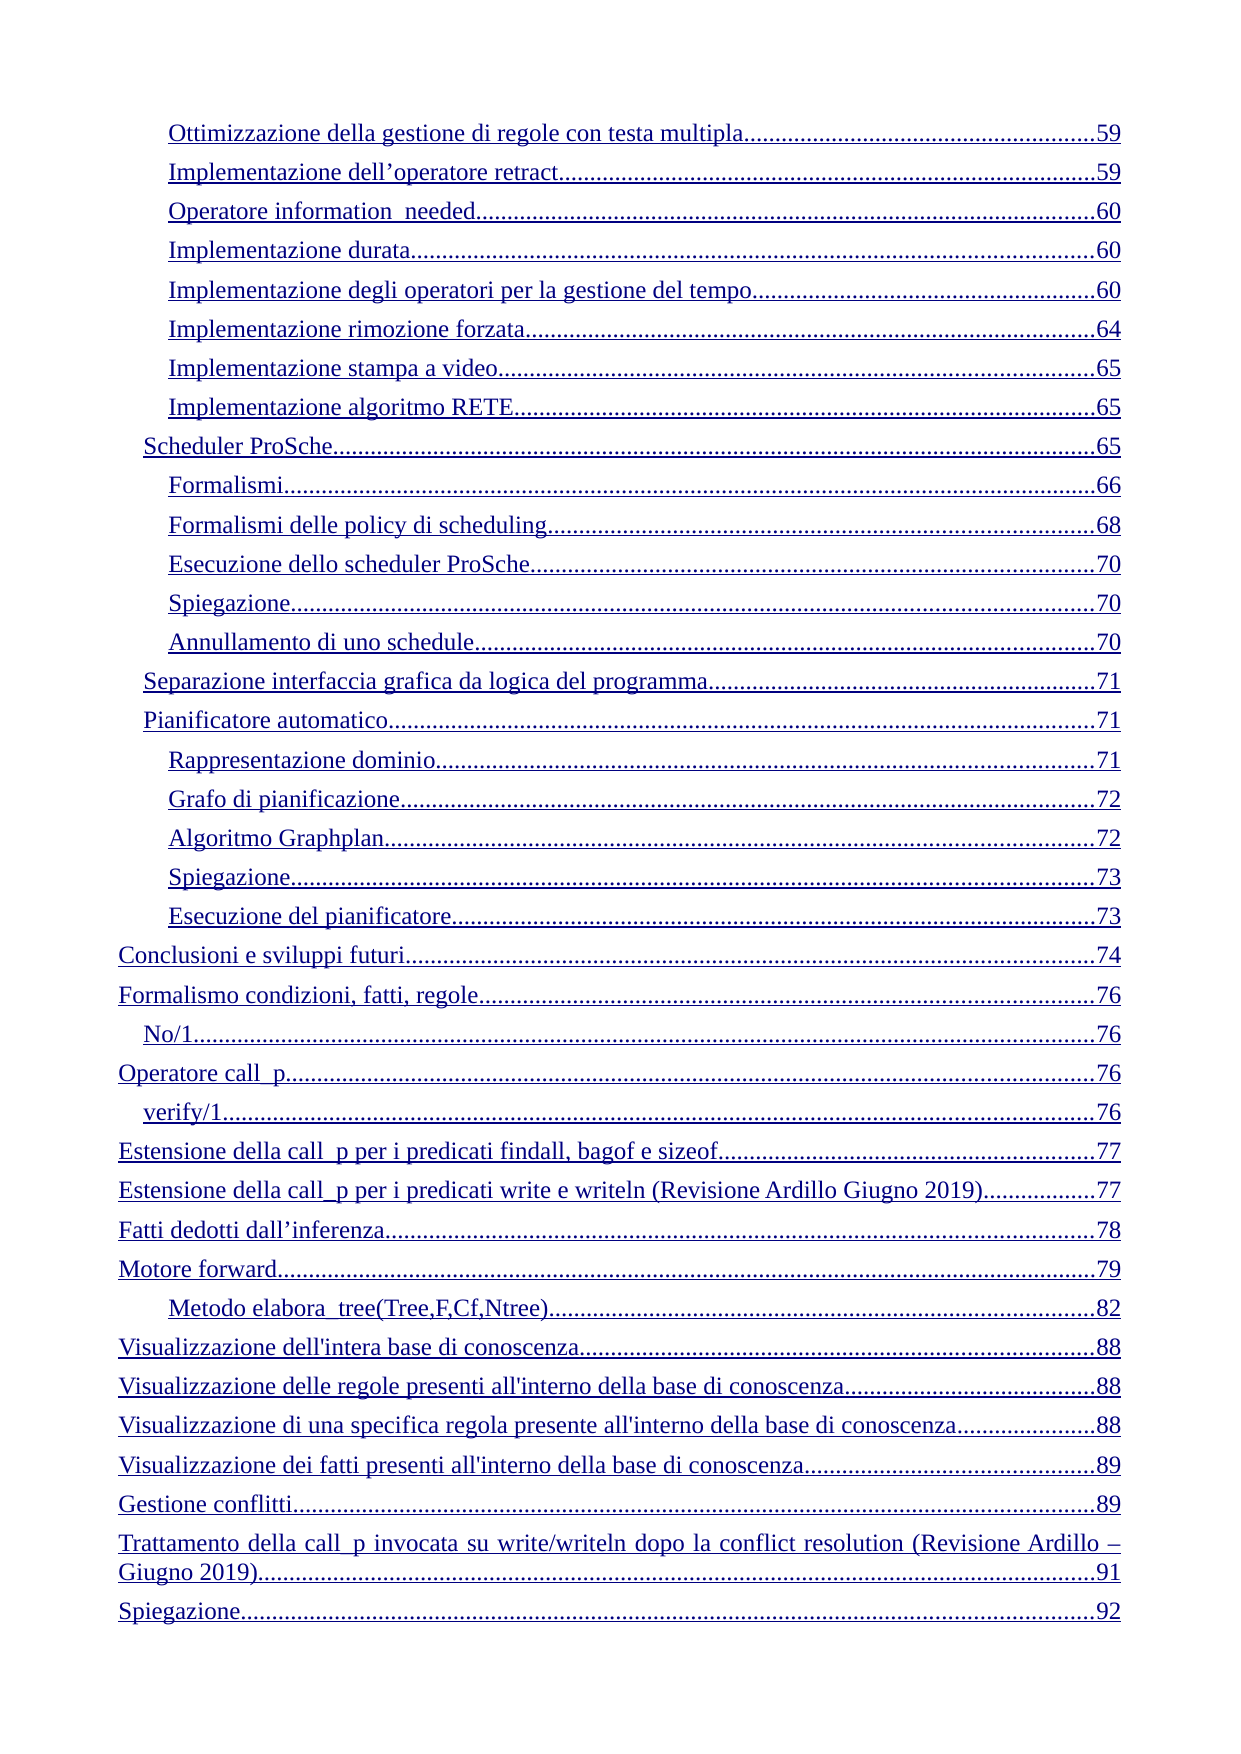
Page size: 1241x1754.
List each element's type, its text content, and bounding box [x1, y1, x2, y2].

text Rappresentazione dominio 71 [168, 745, 1122, 773]
text Implementazione durata 60 [168, 236, 1122, 264]
text Scheduler ProSche 65 [143, 431, 1122, 460]
text Trattamento della call_p invocata su write/writeln dopo la conflict resolution (Revisione Ardillo – Giugno 2019) 91 [118, 1528, 1122, 1586]
text Visualizzazione dell'intera base di conoscenza 88 [118, 1332, 1122, 1361]
text Implementazione stampa a video 65 [168, 353, 1122, 382]
text Implementazione rimozione forzata 64 [168, 314, 1122, 343]
text Operatore call_p 76 [118, 1058, 1122, 1087]
text Motore forward 79 [118, 1254, 1122, 1283]
text Formalismo condizioni, fatti, regole 76 [118, 980, 1122, 1008]
text Formalismi delle policy di scheduling 68 [168, 510, 1122, 538]
text Spiegazione 70 [168, 588, 1122, 617]
text No/1 76 [143, 1019, 1122, 1048]
text Visualizzazione di una specifica regola presente all'interno della base di conoscenza 88 [118, 1411, 1122, 1439]
text Estensione della call_p per i predicati write e writeln (Revisione Ardillo Giugno 2019) 77 [118, 1176, 1122, 1204]
text Implementazione dell’operatore retract 59 [168, 157, 1122, 186]
text Operatore information_needed 60 [168, 196, 1122, 225]
text Estensione della call_p per i predicati findall, bagof e sizeof 77 [118, 1136, 1122, 1165]
text Conclusioni e sviluppi futuri 74 [118, 941, 1122, 969]
text Gestione conflitti 89 [118, 1489, 1122, 1518]
text Spiegazione 73 [168, 862, 1122, 891]
text Esecuzione dello scheduler ProSche 70 [168, 549, 1122, 578]
text Separazione interfaccia grafica da logica del programma 71 [143, 666, 1122, 695]
text Pianificatore automatico 71 [143, 706, 1122, 734]
text Implementazione degli operatori per la gestione del tempo 60 [168, 275, 1122, 303]
text Esecuzione del pianificatore 73 [168, 901, 1122, 930]
text Formalismi 66 [168, 471, 1122, 499]
text Visualizzazione dei fatti presenti all'interno della base di conoscenza 89 [118, 1450, 1122, 1478]
text Grafo di pianificazione 72 [168, 784, 1122, 813]
text Fatti dedotti dall’inferenza 78 [118, 1215, 1122, 1243]
text Ottimizzazione della gestione di regole con testa multipla 59 [168, 118, 1122, 147]
text Implementazione algoritmo RETE 65 [168, 392, 1122, 421]
text Annullamento di uno schedule 70 [168, 627, 1122, 656]
text Algoritmo Graphplan 72 [168, 823, 1122, 852]
text Visualizzazione delle regole presenti all'interno della base di conoscenza 88 [118, 1371, 1122, 1400]
text verify/1 76 [143, 1097, 1122, 1126]
text Spiegazione 92 [118, 1596, 1122, 1625]
text Metodo elabora_tree(Tree,F,Cf,Ntree) 82 [168, 1293, 1122, 1322]
